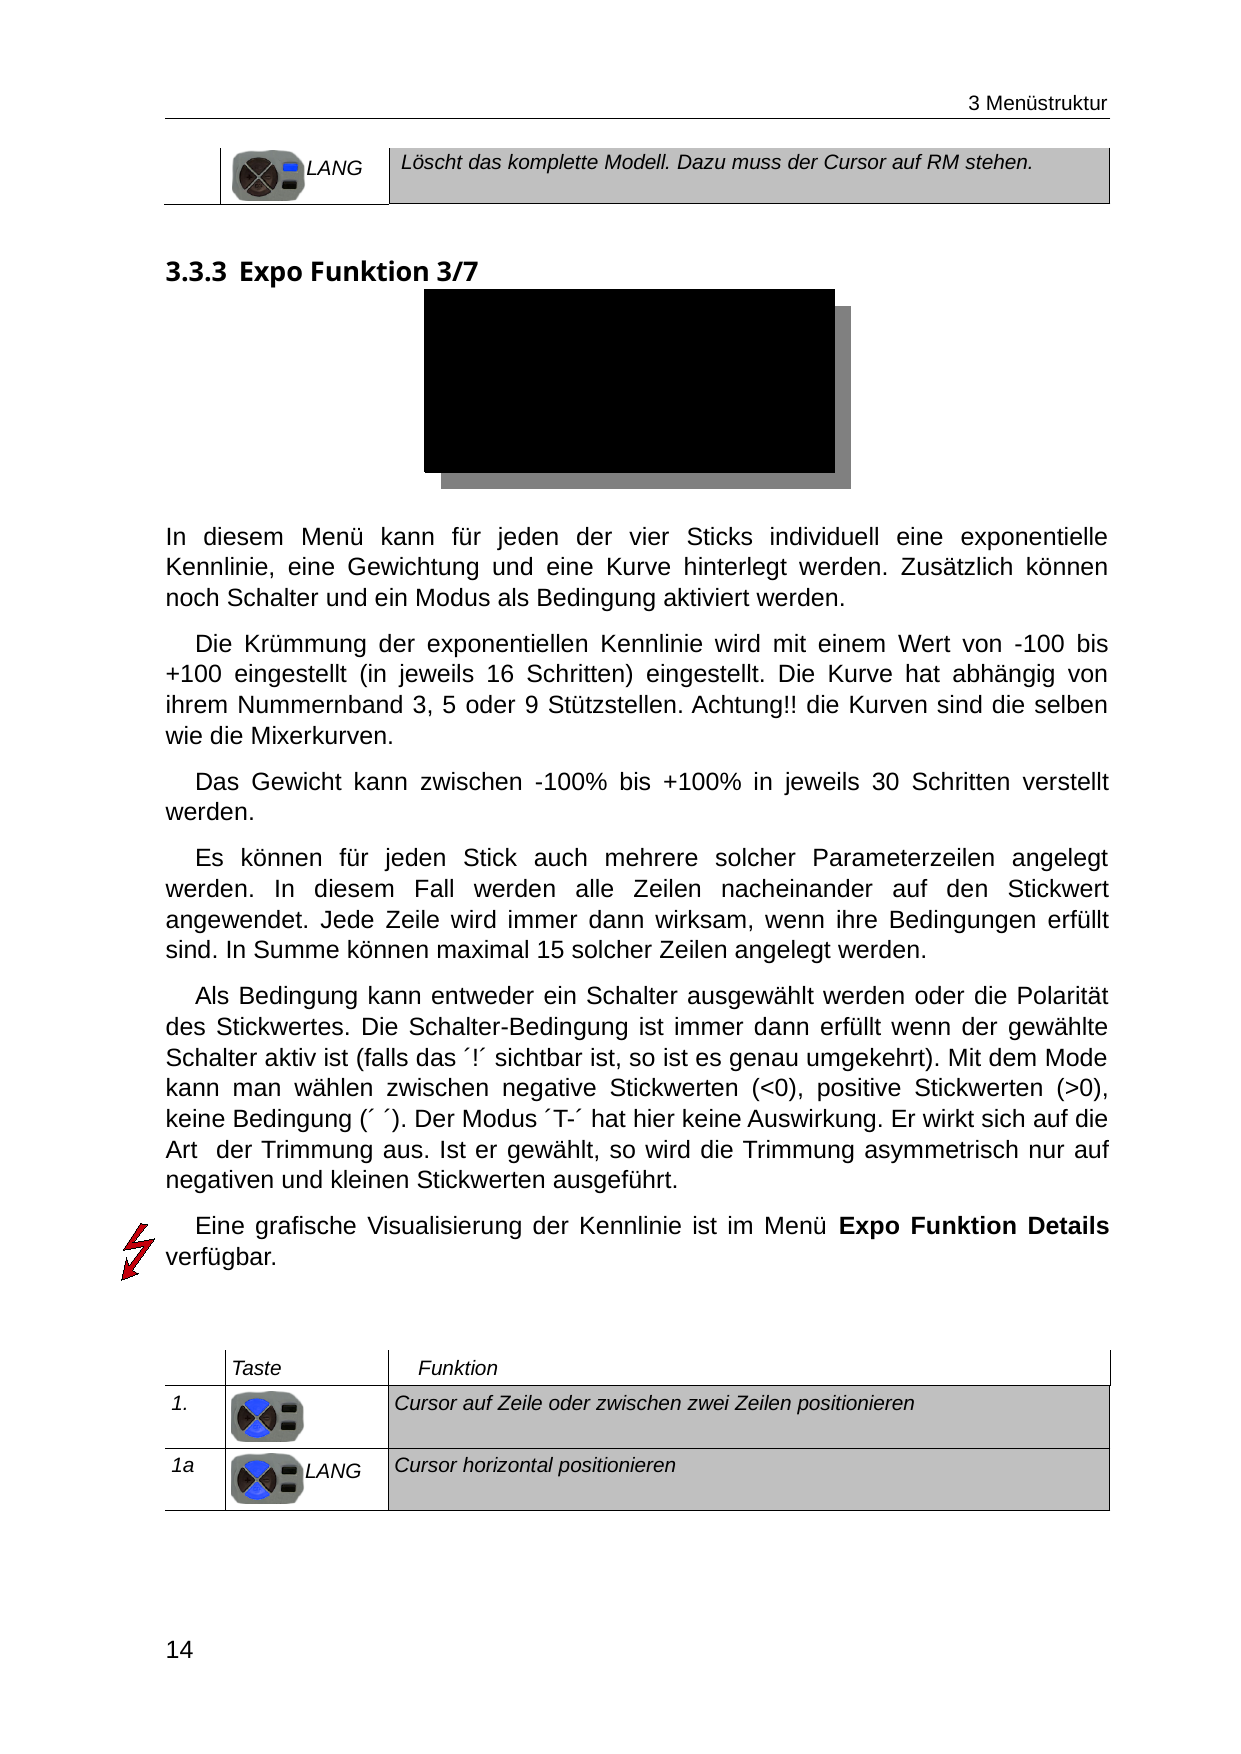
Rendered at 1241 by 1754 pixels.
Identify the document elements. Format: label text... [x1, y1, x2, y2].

table_cell [226, 1386, 388, 1448]
table_cell 1a [165, 1449, 225, 1510]
table_cell Cursor horizontal positionieren [389, 1449, 1109, 1510]
picture [231, 1453, 305, 1504]
text Als Bedingung kann entweder ein Schalter ausgewählt werden oder die Polarität des Stickwertes. Die Schalter-Bedingung ist immer dann erfüllt wenn der gewählte Schalter aktiv ist (falls das ´!´ sichtbar ist, so ist es genau umgekehrt). Mit dem Mode kann man wählen zwischen negative Stickwerten (<0), positive Stickwerten (>0), keine Bedingung (´ ´). Der Modus ´T-´ hat hier keine Auswirkung. Er wirkt sich auf die Art der Trimmung aus. Ist er gewählt, so wird die Trimmung asymmetrisch nur auf negativen und kleinen Stickwerten ausgeführt. [165, 982, 1110, 1194]
text In diesem Menü kann für jeden der vier Sticks individuell eine exponentielle Kennlinie, eine Gewichtung und eine Kurve hinterlegt werden. Zusätzlich können noch Schalter und ein Modus als Bedingung aktiviert werden. [165, 522, 1110, 612]
table_cell Löscht das komplette Modell. Dazu muss der Cursor auf RM stehen. [390, 148, 1109, 203]
text Die Krümmung der exponentiellen Kennlinie wird mit einem Wert von -100 bis +100 eingestellt (in jeweils 16 Schritten) eingestellt. Die Kurve hat abhängig von ihrem Nummernband 3, 5 oder 9 Stützstellen. Achtung!! die Kurven sind die selben wie die Mixerkurven. [165, 630, 1110, 750]
text Eine grafische Visualisierung der Kennlinie ist im Menü Expo Funktion Details verfügbar. [165, 1212, 1110, 1271]
table_header Funktion [389, 1350, 1110, 1385]
table_cell LANG [221, 148, 389, 204]
table_cell Cursor auf Zeile oder zwischen zwei Zeilen positionieren [389, 1386, 1109, 1448]
table_cell 1. [165, 1386, 225, 1448]
table_header [165, 1350, 225, 1385]
picture [231, 1391, 305, 1442]
table_cell [164, 148, 220, 204]
text Es können für jeden Stick auch mehrere solcher Parameterzeilen angelegt werden. In diesem Fall werden alle Zeilen nacheinander auf den Stickwert angewendet. Jede Zeile wird immer dann wirksam, wenn ihre Bedingungen erfüllt sind. In Summe können maximal 15 solcher Zeilen angelegt werden. [165, 844, 1110, 964]
table_header Taste [226, 1350, 388, 1385]
table_cell LANG [226, 1449, 388, 1510]
picture [232, 150, 306, 201]
text Das Gewicht kann zwischen -100% bis +100% in jeweils 30 Schritten verstellt werden. [165, 768, 1110, 826]
subtitle Expo Funktion 3/7 [165, 252, 1110, 289]
